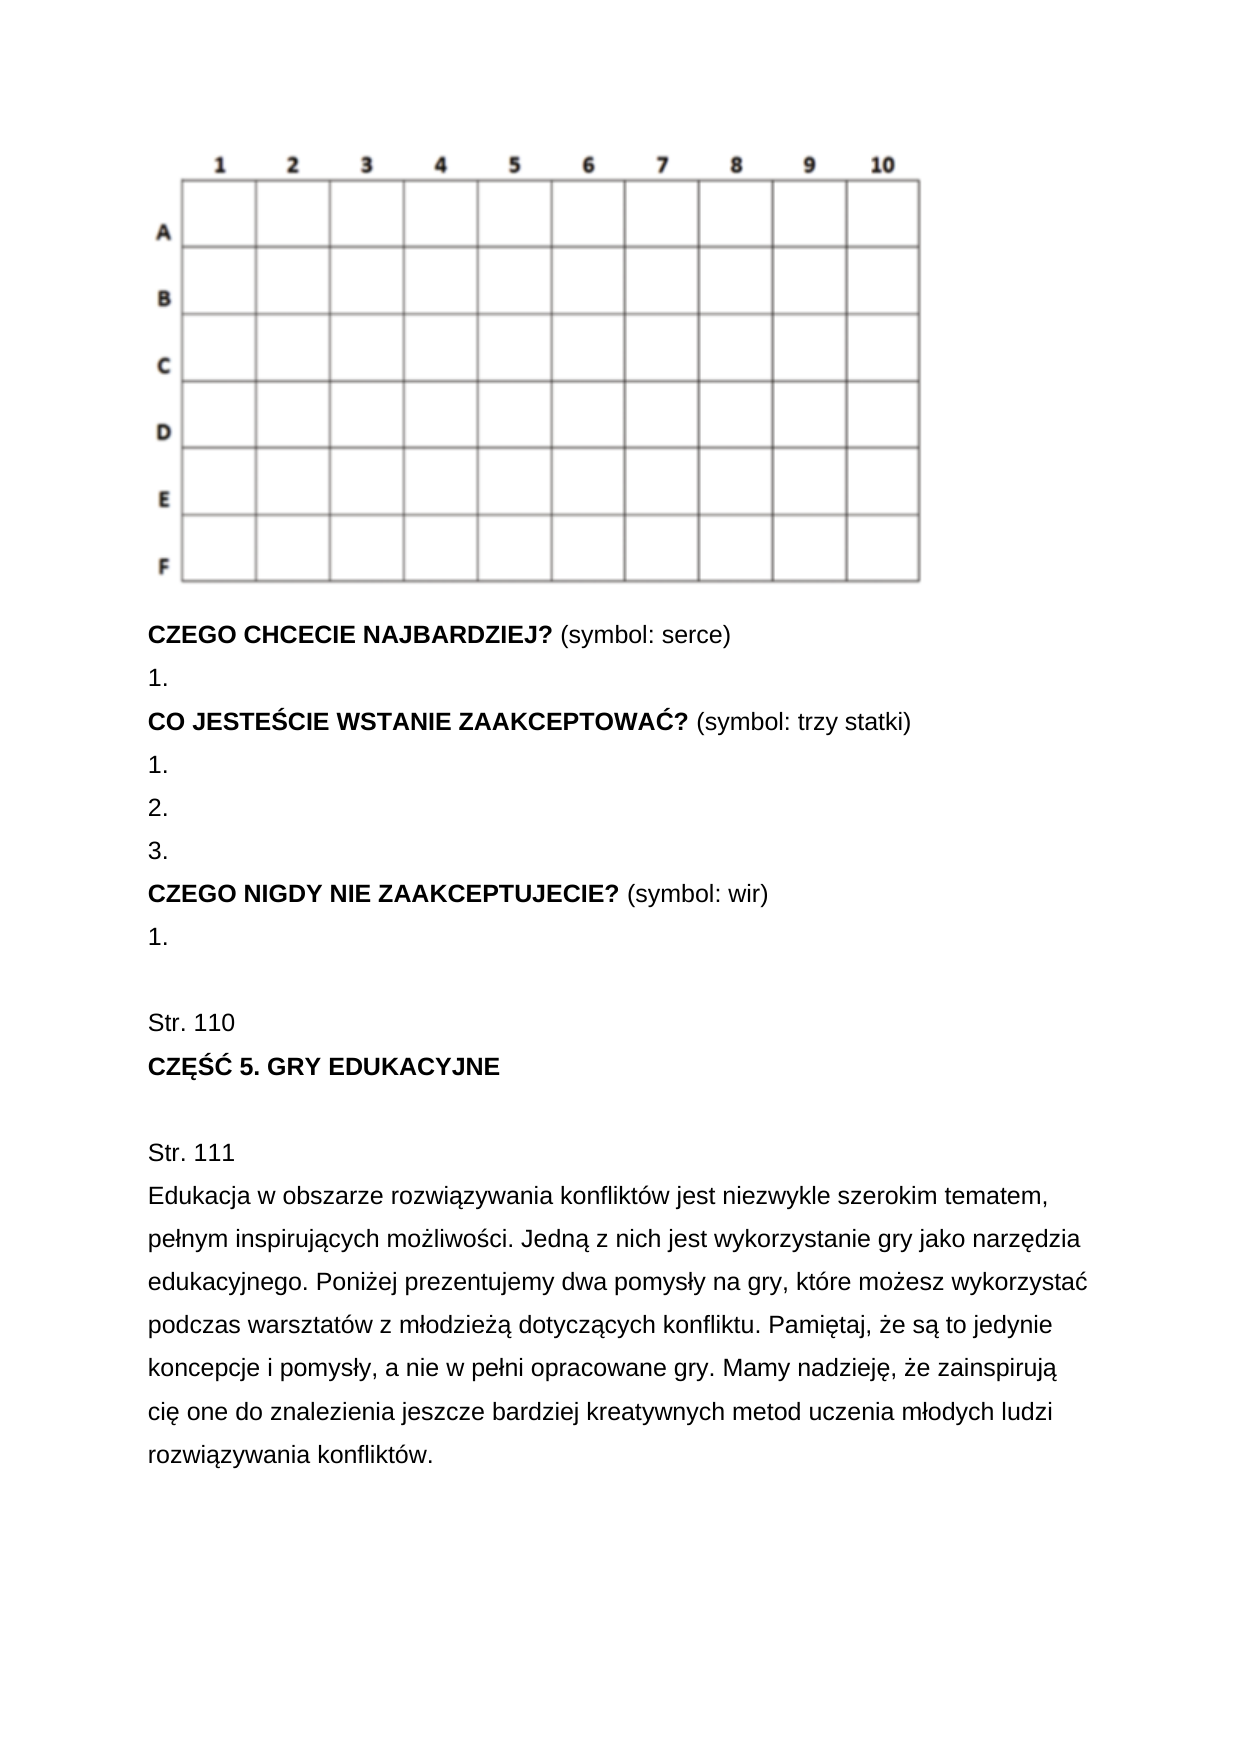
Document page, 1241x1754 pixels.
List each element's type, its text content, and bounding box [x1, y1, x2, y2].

text Str. 111 [148, 1138, 1093, 1167]
text CO JESTEŚCIE WSTANIE ZAAKCEPTOWAĆ? (symbol: trzy statki) [148, 707, 1093, 735]
subtitle CZĘŚĆ 5. GRY EDUKACYJNE [148, 1052, 1093, 1080]
text 3. [148, 836, 1093, 865]
text Edukacja w obszarze rozwiązywania konfliktów jest niezwykle szerokim tematem, pełnym inspirujących możliwości. Jedną z nich jest wykorzystanie gry jako narzędzia edukacyjnego. Poniżej prezentujemy dwa pomysły na gry, które możesz wykorzystać podczas warsztatów z młodzieżą dotyczących konfliktu. Pamiętaj, że są to jedynie koncepcje i pomysły, a nie w pełni opracowane gry. Mamy nadzieję, że zainspirują cię one do znalezienia jeszcze bardziej kreatywnych metod uczenia młodych ludzi rozwiązywania konfliktów. [148, 1181, 1093, 1468]
text CZEGO CHCECIE NAJBARDZIEJ? (symbol: serce) [148, 620, 1093, 649]
picture [147, 147, 947, 606]
text CZEGO NIGDY NIE ZAAKCEPTUJECIE? (symbol: wir) [148, 879, 1093, 908]
text 1. [148, 922, 1093, 951]
text 1. [148, 750, 1093, 778]
text Str. 110 [148, 1008, 1093, 1037]
text 1. [148, 663, 1093, 692]
text 2. [148, 793, 1093, 822]
